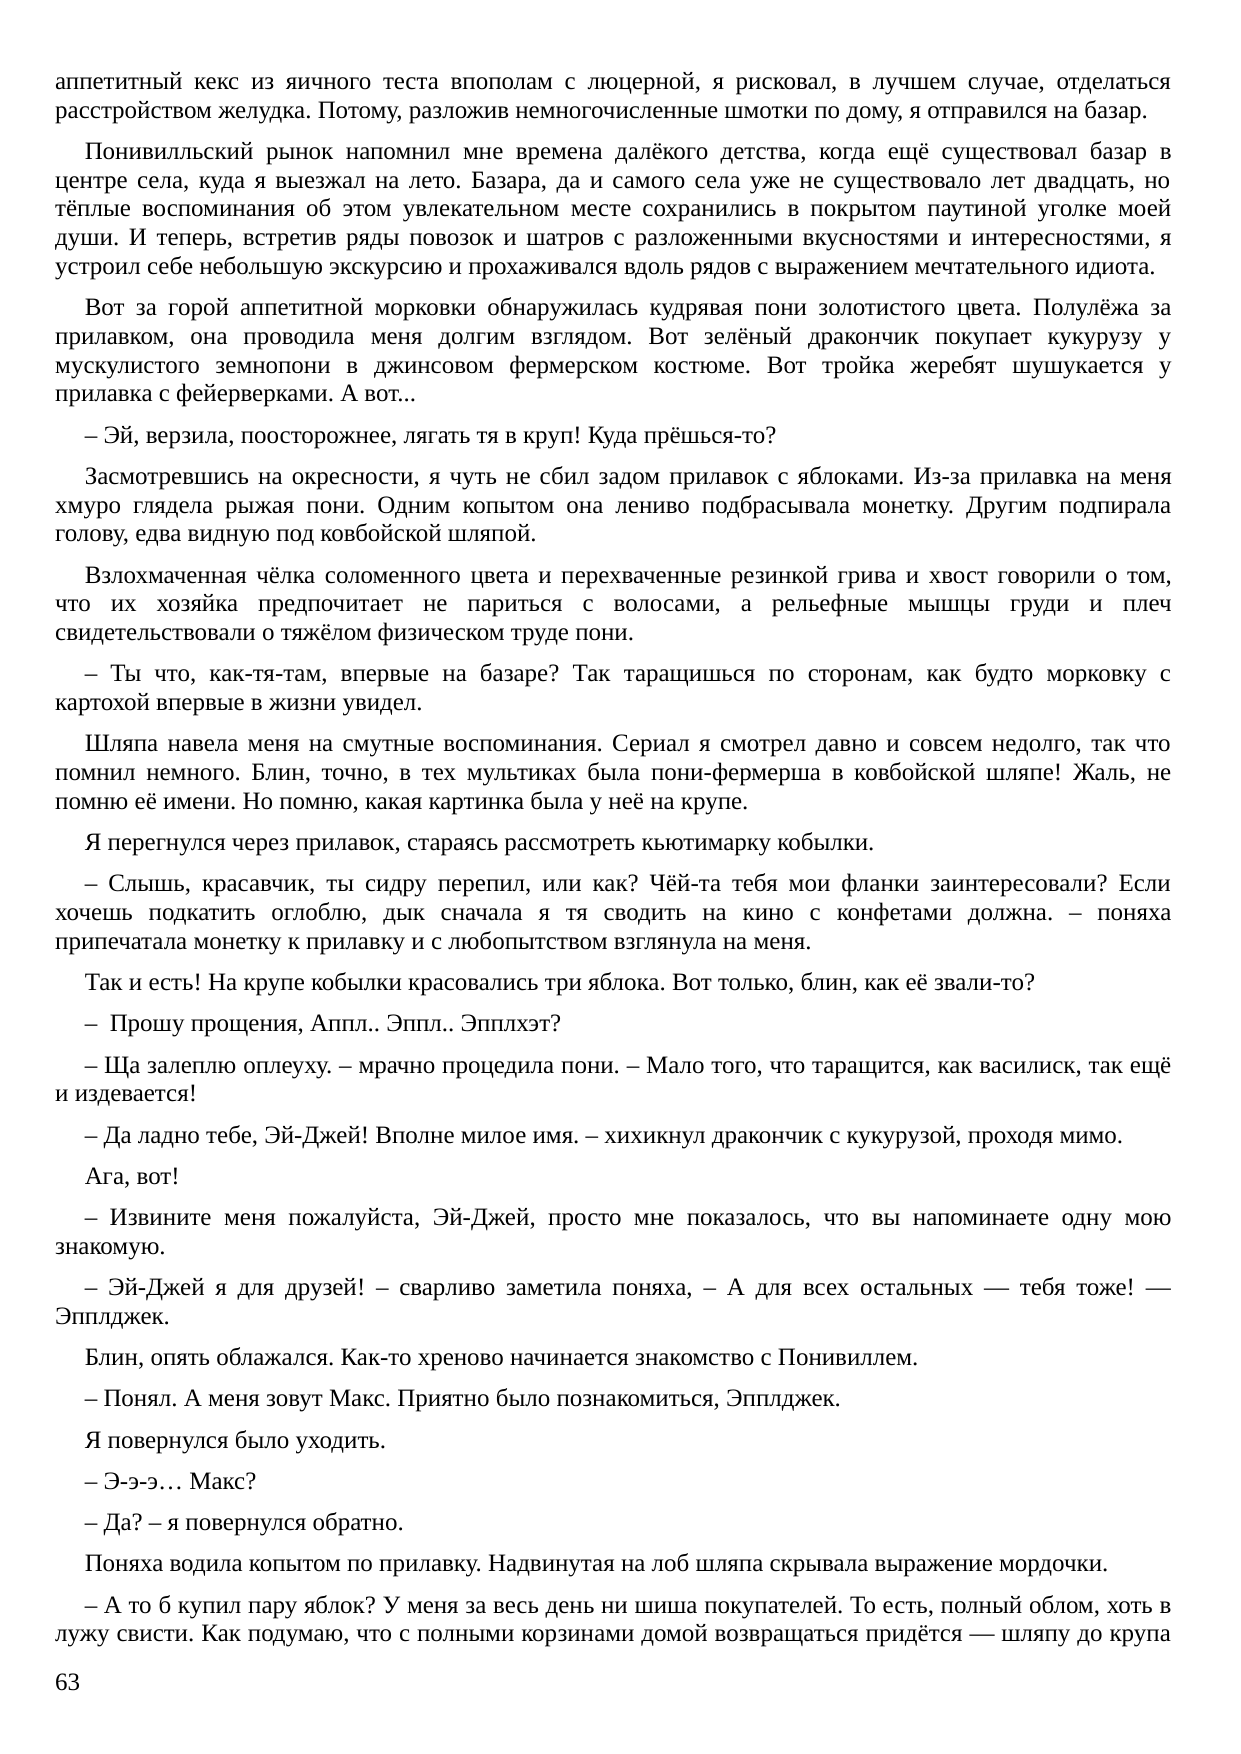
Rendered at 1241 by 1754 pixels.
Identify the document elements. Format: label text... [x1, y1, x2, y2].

text Ага, вот! [55, 1161, 1173, 1190]
text Блин, опять облажался. Как-то хреново начинается знакомство с Понивиллем. [55, 1342, 1173, 1371]
text – Ты что, как-тя-там, впервые на базаре? Так таращишься по сторонам, как будто морковку с картохой впервые в жизни увидел. [55, 658, 1173, 716]
text Поняха водила копытом по прилавку. Надвинутая на лоб шляпа скрывала выражение мордочки. [55, 1548, 1173, 1577]
text – Эй-Джей я для друзей! – сварливо заметила поняха, – А для всех остальных — тебя тоже! — Эпплджек. [55, 1272, 1173, 1330]
text – А то б купил пару яблок? У меня за весь день ни шиша покупателей. То есть, полный облом, хоть в лужу свисти. Как подумаю, что с полными корзинами домой возвращаться придётся — шляпу до крупа [55, 1590, 1173, 1647]
text – Прошу прощения, Аппл.. Эппл.. Эпплхэт? [55, 1008, 1173, 1037]
text Засмотревшись на окресности, я чуть не сбил задом прилавок с яблоками. Из-за прилавка на меня хмуро глядела рыжая пони. Одним копытом она лениво подбрасывала монетку. Другим подпирала голову, едва видную под ковбойской шляпой. [55, 461, 1173, 547]
text – Понял. А меня зовут Макс. Приятно было познакомиться, Эпплджек. [55, 1383, 1173, 1412]
text Я перегнулся через прилавок, стараясь рассмотреть кьютимарку кобылки. [55, 827, 1173, 856]
text Понивилльский рынок напомнил мне времена далёкого детства, когда ещё существовал базар в центре села, куда я выезжал на лето. Базара, да и самого села уже не существовало лет двадцать, но тёплые воспоминания об этом увлекательном месте сохранились в покрытом паутиной уголке моей души. И теперь, встретив ряды повозок и шатров с разложенными вкусностями и интересностями, я устроил себе небольшую экскурсию и прохаживался вдоль рядов с выражением мечтательного идиота. [55, 136, 1173, 280]
text – Слышь, красавчик, ты сидру перепил, или как? Чёй-та тебя мои фланки заинтересовали? Если хочешь подкатить оглоблю, дык сначала я тя сводить на кино с конфетами должна. – поняха припечатала монетку к прилавку и с любопытством взглянула на меня. [55, 868, 1173, 955]
text Вот за горой аппетитной морковки обнаружилась кудрявая пони золотистого цвета. Полулёжа за прилавком, она проводила меня долгим взглядом. Вот зелёный дракончик покупает кукурузу у мускулистого земнопони в джинсовом фермерском костюме. Вот тройка жеребят шушукается у прилавка с фейерверками. А вот... [55, 292, 1173, 407]
text – Да ладно тебе, Эй-Джей! Вполне милое имя. – хихикнул дракончик с кукурузой, проходя мимо. [55, 1120, 1173, 1148]
text Так и есть! На крупе кобылки красовались три яблока. Вот только, блин, как её звали-то? [55, 967, 1173, 996]
text – Извините меня пожалуйста, Эй-Джей, просто мне показалось, что вы напоминаете одну мою знакомую. [55, 1202, 1173, 1260]
text – Эй, верзила, поосторожнее, лягать тя в круп! Куда прёшься-то? [55, 420, 1173, 448]
text Я повернулся было уходить. [55, 1425, 1173, 1453]
text – Э-э-э… Макс? [55, 1466, 1173, 1495]
text Шляпа навела меня на смутные воспоминания. Сериал я смотрел давно и совсем недолго, так что помнил немного. Блин, точно, в тех мультиках была пони-фермерша в ковбойской шляпе! Жаль, не помню её имени. Но помню, какая картинка была у неё на крупе. [55, 728, 1173, 815]
text Взлохмаченная чёлка соломенного цвета и перехваченные резинкой грива и хвост говорили о том, что их хозяйка предпочитает не париться с волосами, а рельефные мышцы груди и плеч свидетельствовали о тяжёлом физическом труде пони. [55, 560, 1173, 646]
text аппетитный кекс из яичного теста впополам с люцерной, я рисковал, в лучшем случае, отделаться расстройством желудка. Потому, разложив немногочисленные шмотки по дому, я отправился на базар. [55, 66, 1173, 123]
text – Ща залеплю оплеуху. – мрачно процедила пони. – Мало того, что таращится, как василиск, так ещё и издевается! [55, 1050, 1173, 1107]
text – Да? – я повернулся обратно. [55, 1507, 1173, 1536]
